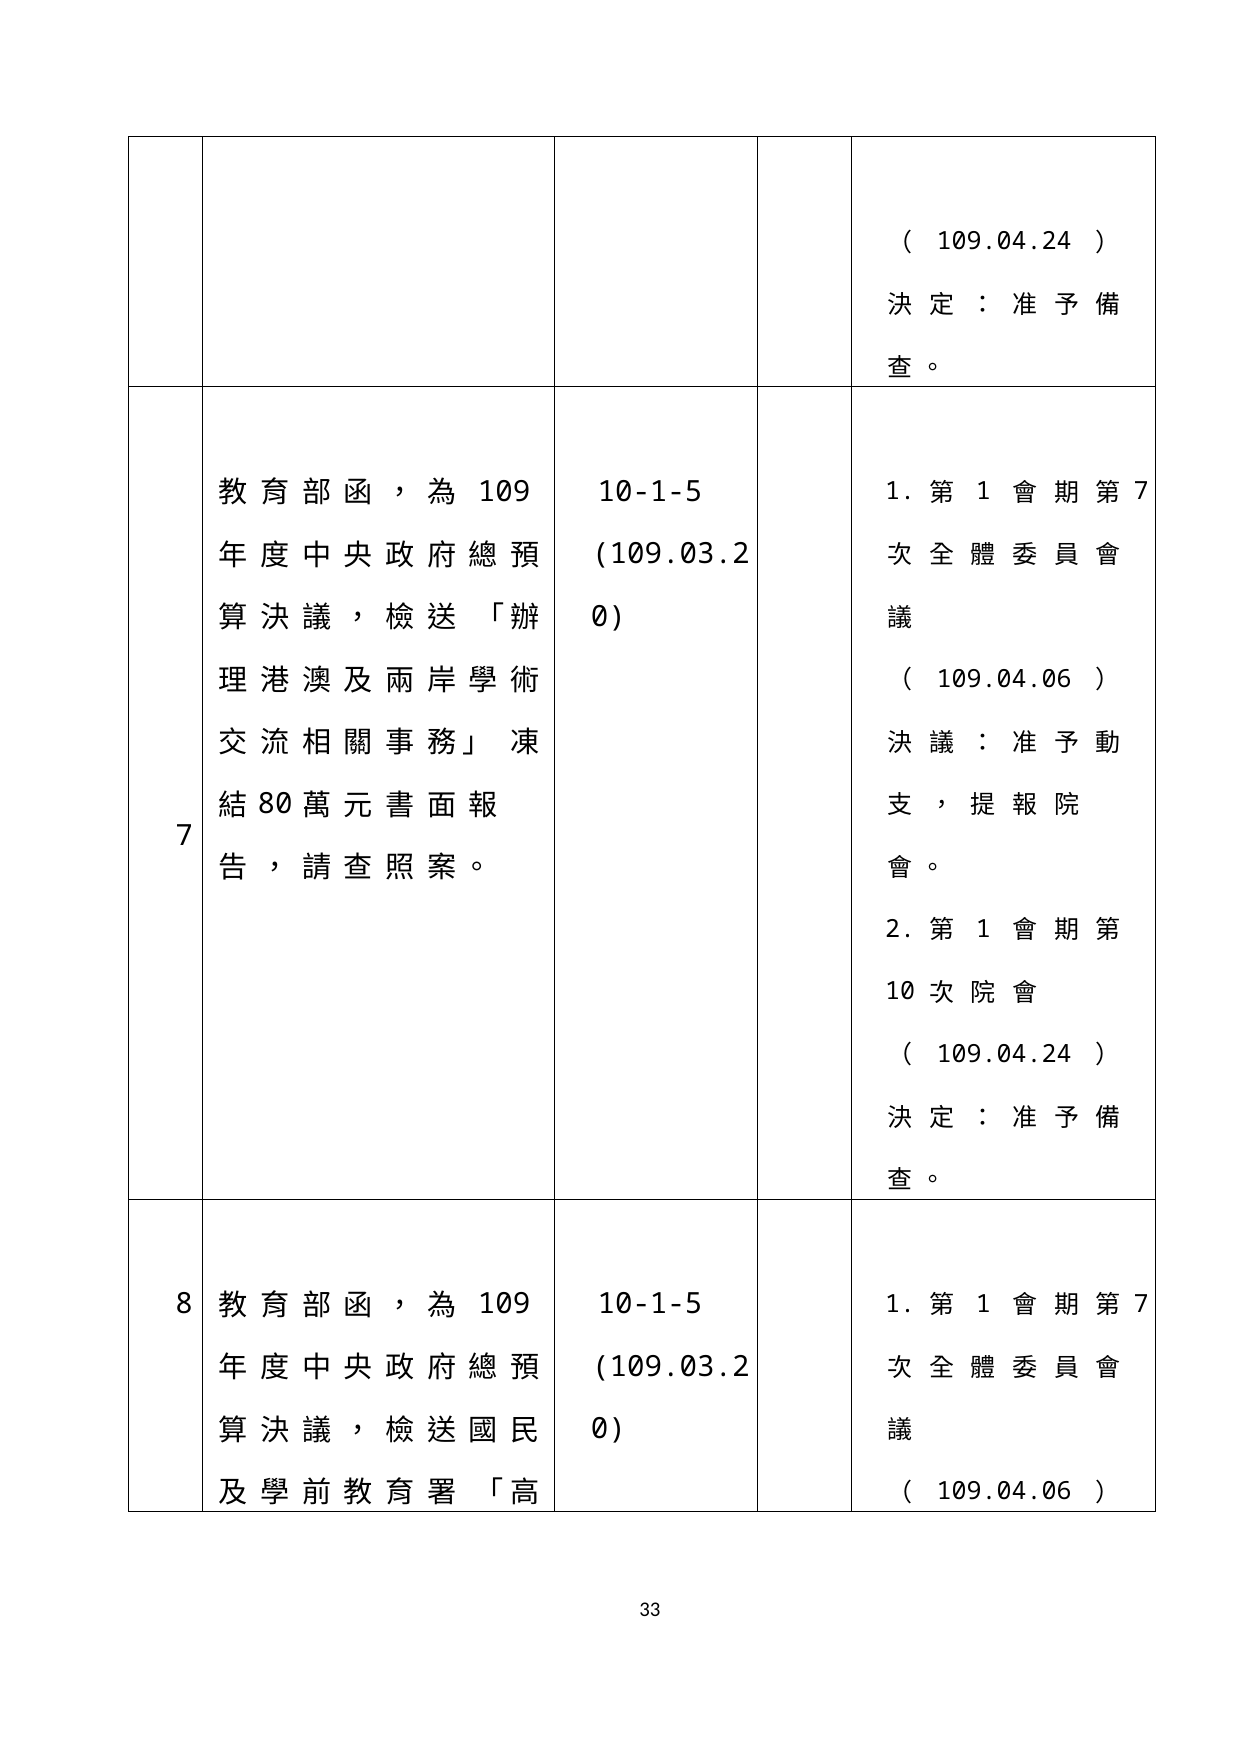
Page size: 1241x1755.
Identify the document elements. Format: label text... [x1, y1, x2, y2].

table_cell [129, 1200, 202, 1511]
table_cell 1.第1會期第7次全體委員會議（109.04.06） [852, 1200, 1155, 1511]
table_cell 1.第1會期第7次全體委員會議（109.04.06）決議：准予動支，提報院會。 2.第1會期第10次院會（109.04.24）決定：准予備查。 [852, 387, 1155, 1198]
table_cell 10-1-5 (109.03.20) [555, 387, 757, 1198]
table_cell [203, 137, 554, 386]
table_cell 教育部函，為109年度中央政府總預算決議，檢送國民及學前教育署「高 [203, 1200, 554, 1511]
table_cell [129, 387, 202, 1198]
table_cell [555, 137, 757, 386]
table_cell 10-1-5 (109.03.20) [555, 1200, 757, 1511]
table_cell [758, 137, 851, 386]
table_cell [129, 137, 202, 386]
table_cell [758, 387, 851, 1198]
table_cell （109.04.24）決定：准予備查。 [852, 137, 1155, 386]
table_cell 教育部函，為109年度中央政府總預算決議，檢送「辦理港澳及兩岸學術交流相關事務」凍結80萬元書面報告，請查照案。 [203, 387, 554, 1198]
table_cell [758, 1200, 851, 1511]
